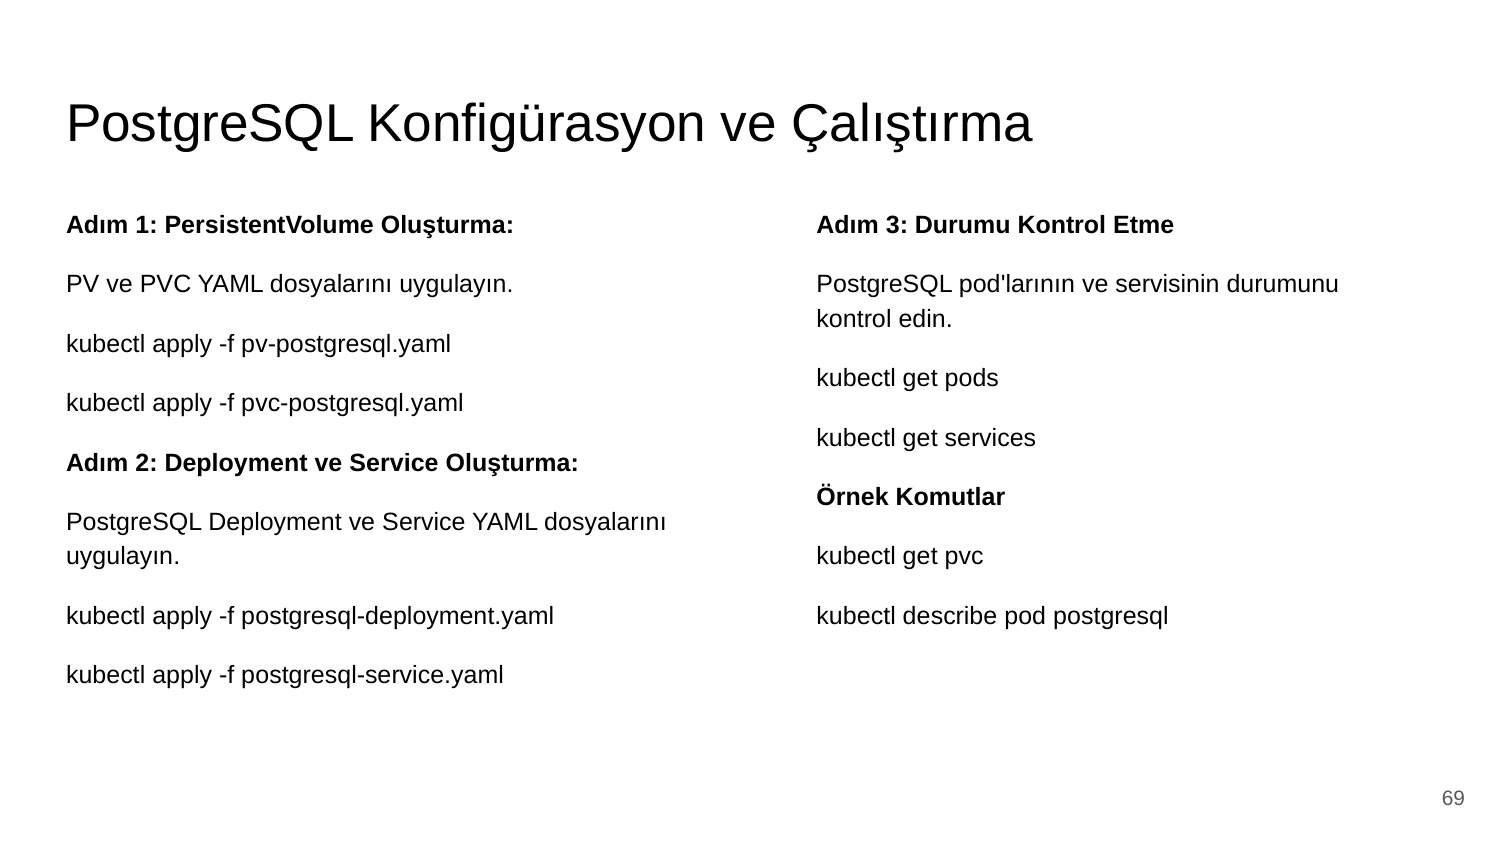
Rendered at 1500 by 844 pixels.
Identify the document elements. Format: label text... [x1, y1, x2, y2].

list Adım 1: PersistentVolume Oluşturma: PV ve PVC YAML dosyalarını uygulayın. kubectl apply -f pv-postgresql.yaml kubectl apply -f pvc-postgresql.yaml Adım 2: Deployment ve Service Oluşturma: PostgreSQL Deployment ve Service YAML dosyalarını uygulayın. kubectl apply -f postgresql-deployment.yaml kubectl apply -f postgresql-service.yaml [51, 189, 802, 750]
title PostgreSQL Konfigürasyon ve Çalıştırma [51, 72, 1449, 167]
slide_number [1389, 764, 1480, 830]
text_box Adım 3: Durumu Kontrol Etme PostgreSQL pod'larının ve servisinin durumunu kontrol edin. kubectl get pods kubectl get services Örnek Komutlar kubectl get pvc kubectl describe pod postgresql [801, 188, 1390, 645]
